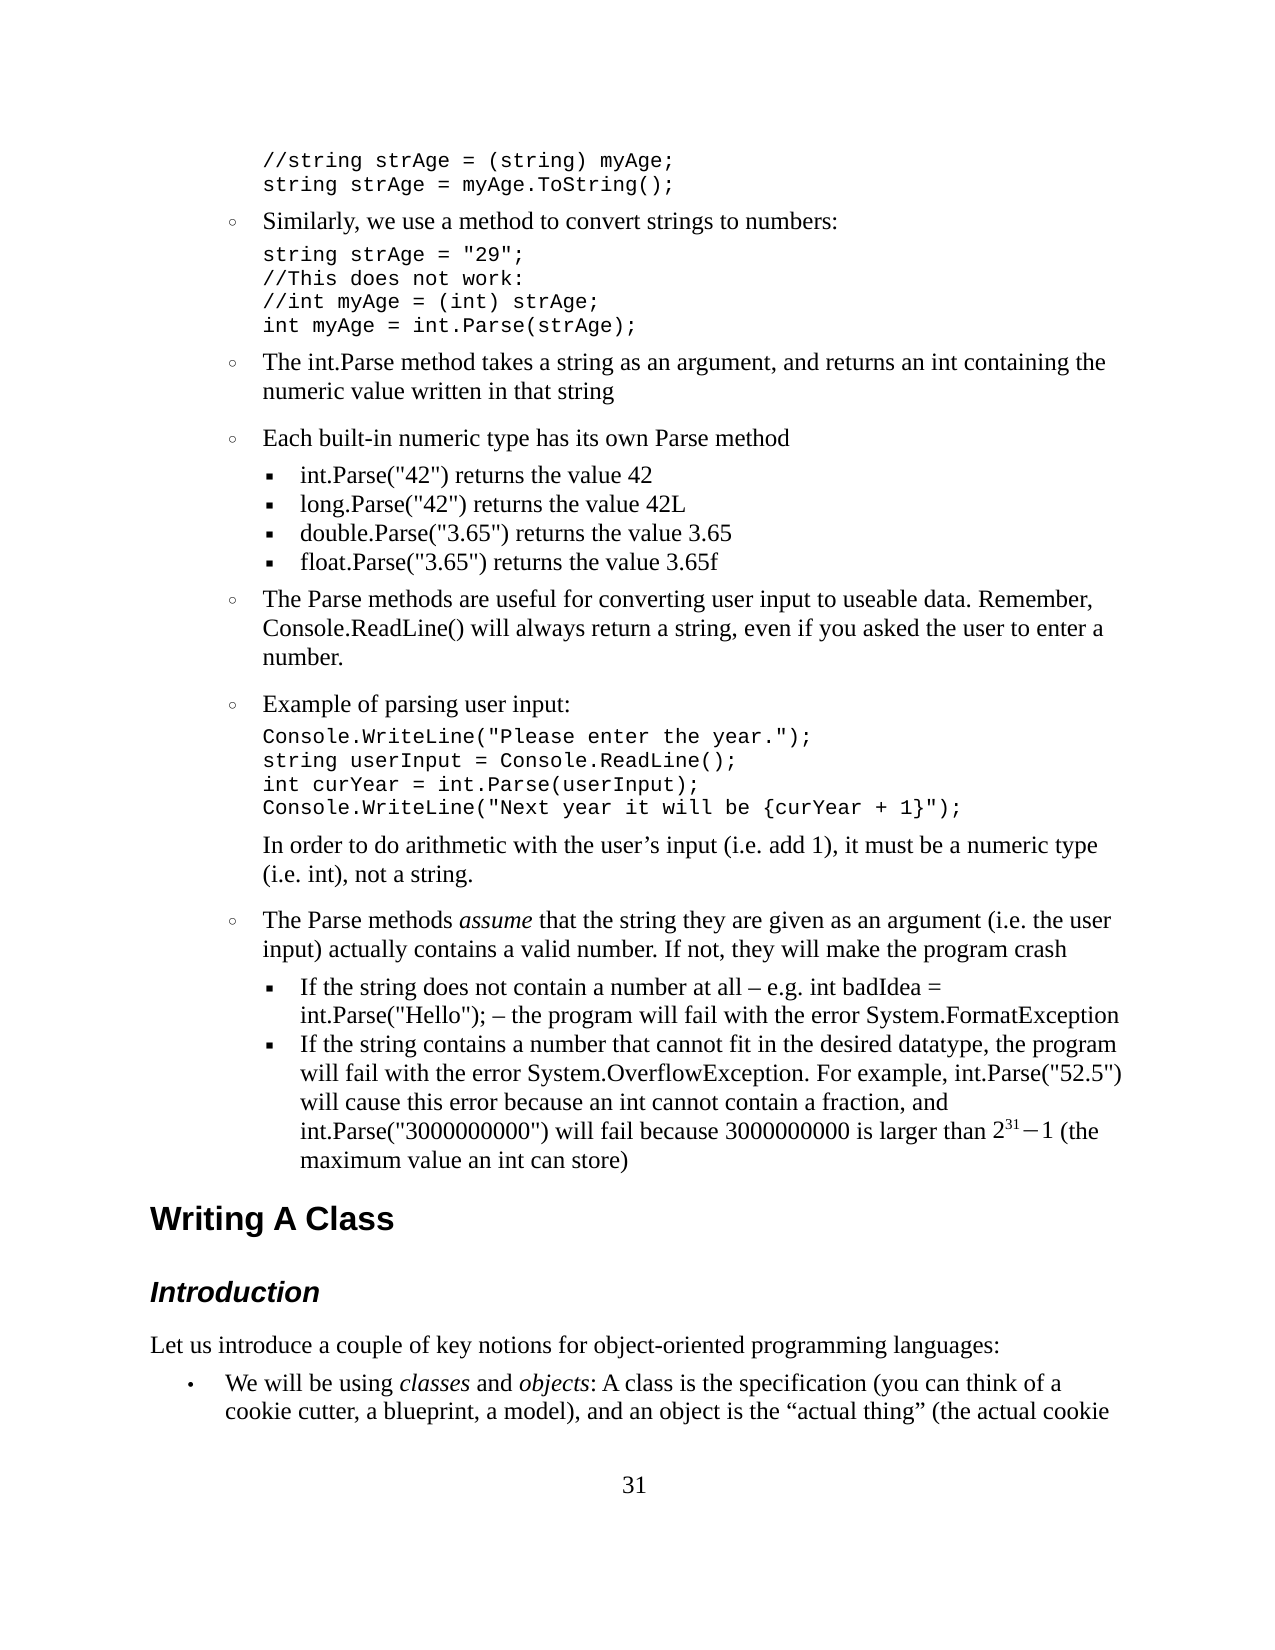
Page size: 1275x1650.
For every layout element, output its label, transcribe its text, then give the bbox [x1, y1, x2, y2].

subtitle Writing A Class [150, 1199, 1125, 1237]
list Console.WriteLine("Next year it will be {curYear + 1}"); [225, 797, 1125, 821]
list double.Parse("3.65") returns the value 3.65 [262, 518, 1125, 547]
list We will be using classes and objects: A class is the specification (you can think of a cookie cutter, a blueprint, a model), and an object is the “actual thing” (the actual cookie [187, 1368, 1125, 1425]
list //string strAge = (string) myAge; [225, 150, 1125, 174]
list string strAge = myAge.ToString(); [225, 174, 1125, 197]
list The int.Parse method takes a string as an argument, and returns an int containing the numeric value written in that string [225, 347, 1125, 405]
list Each built-in numeric type has its own Parse method [225, 423, 1125, 452]
list //int myAge = (int) strAge; [225, 291, 1125, 315]
list string userInput = Console.ReadLine(); [225, 750, 1125, 774]
list The Parse methods assume that the string they are given as an argument (i.e. the user input) actually contains a valid number. If not, they will make the program crash [225, 905, 1125, 963]
list The Parse methods are useful for converting user input to useable data. Remember, Console.ReadLine() will always return a string, even if you asked the user to enter a number. [225, 584, 1125, 671]
list int curYear = int.Parse(userInput); [225, 774, 1125, 797]
list float.Parse("3.65") returns the value 3.65f [262, 547, 1125, 576]
list If the string does not contain a number at all – e.g. int badIdea = int.Parse("Hello"); – the program will fail with the error System.FormatException [262, 972, 1125, 1029]
list int.Parse("42") returns the value 42 [262, 461, 1125, 489]
list Console.WriteLine("Please enter the year."); [225, 726, 1125, 750]
text Let us introduce a couple of key notions for object-oriented programming languages: [150, 1330, 1125, 1359]
list Example of parsing user input: [225, 689, 1125, 717]
list long.Parse("42") returns the value 42L [262, 489, 1125, 518]
list string strAge = "29"; [225, 244, 1125, 268]
list In order to do arithmetic with the user’s input (i.e. add 1), it must be a numeric type (i.e. int), not a string. [225, 830, 1125, 887]
list int myAge = int.Parse(strAge); [225, 315, 1125, 338]
list If the string contains a number that cannot fit in the desired datatype, the program will fail with the error System.OverflowException. For example, int.Parse("52.5") will cause this error because an int cannot contain a fraction, and int.Parse("3000000000") will fail because 3000000000 is larger than (the maximum value an int can store) [262, 1029, 1125, 1174]
subtitle Introduction [150, 1275, 1125, 1308]
list Similarly, we use a method to convert strings to numbers: [225, 206, 1125, 235]
list //This does not work: [225, 268, 1125, 291]
